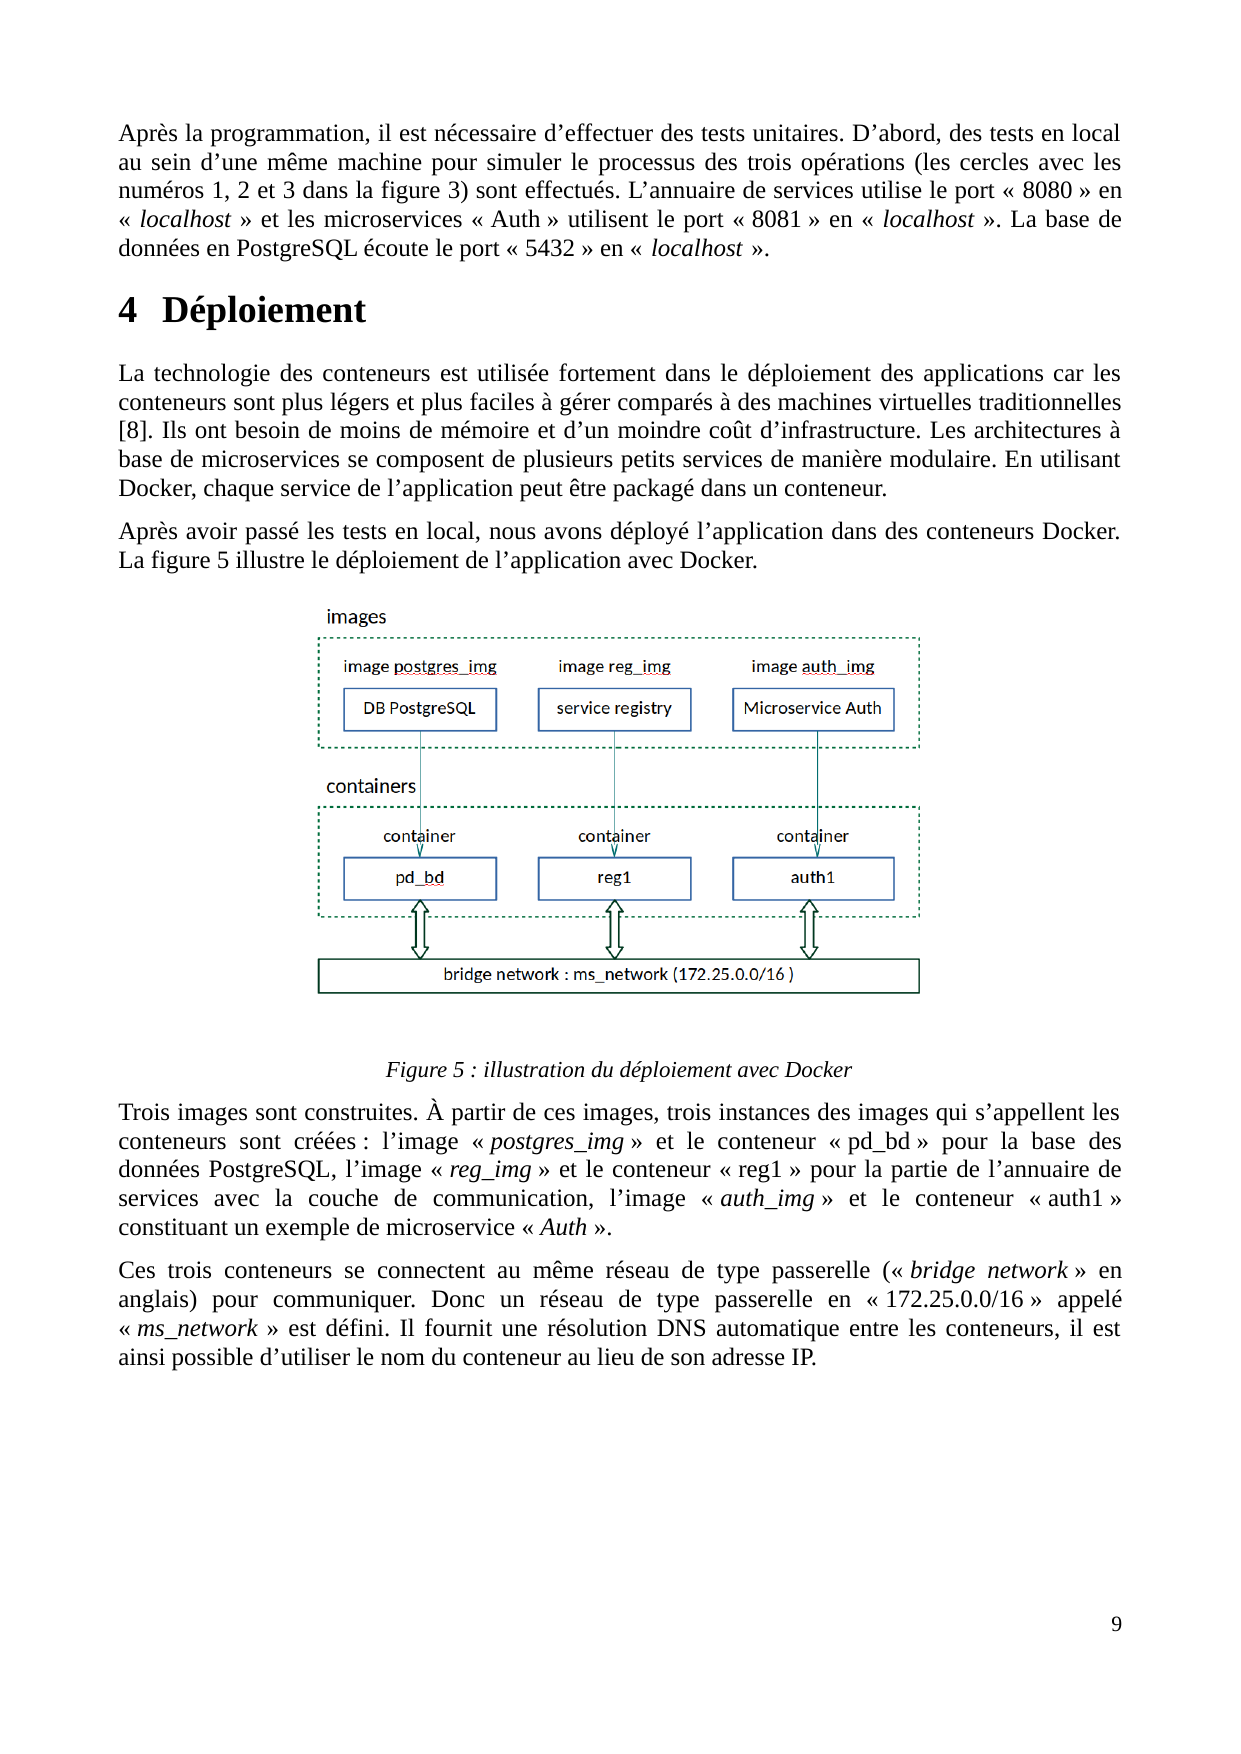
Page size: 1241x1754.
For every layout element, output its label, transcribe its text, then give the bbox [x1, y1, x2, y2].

text Ces trois conteneurs se connectent au même réseau de type passerelle (« bridge network » en anglais) pour communiquer. Donc un réseau de type passerelle en « 172.25.0.0/16 » appelé « ms_network » est défini. Il fournit une résolution DNS automatique entre les conteneurs, il est ainsi possible d’utiliser le nom du conteneur au lieu de son adresse IP. [118, 1256, 1122, 1371]
text Après la programmation, il est nécessaire d’effectuer des tests unitaires. D’abord, des tests en local au sein d’une même machine pour simuler le processus des trois opérations (les cercles avec les numéros 1, 2 et 3 dans la figure 3) sont effectués. L’annuaire de services utilise le port « 8080 » en « localhost » et les microservices « Auth » utilisent le port « 8081 » en « localhost ». La base de données en PostgreSQL écoute le port « 5432 » en « localhost ». [118, 118, 1122, 262]
text Trois images sont construites. À partir de ces images, trois instances des images qui s’appellent les conteneurs sont créées : l’image « postgres_img » et le conteneur « pd_bd » pour la base des données PostgreSQL, l’image « reg_img » et le conteneur « reg1 » pour la partie de l’annuaire de services avec la couche de communication, l’image « auth_img » et le conteneur « auth1 » constituant un exemple de microservice « Auth ». [118, 1097, 1122, 1241]
text Après avoir passé les tests en local, nous avons déployé l’application dans des conteneurs Docker. La figure 5 illustre le déploiement de l’application avec Docker. [118, 516, 1122, 574]
picture [287, 595, 954, 1022]
subtitle Déploiement [118, 287, 1122, 331]
text Figure 5 : illustration du déploiement avec Docker [118, 1056, 1122, 1082]
text La technologie des conteneurs est utilisée fortement dans le déploiement des applications car les conteneurs sont plus légers et plus faciles à gérer comparés à des machines virtuelles traditionnelles [8]. Ils ont besoin de moins de mémoire et d’un moindre coût d’infrastructure. Les architectures à base de microservices se composent de plusieurs petits services de manière modulaire. En utilisant Docker, chaque service de l’application peut être packagé dans un conteneur. [118, 358, 1122, 502]
